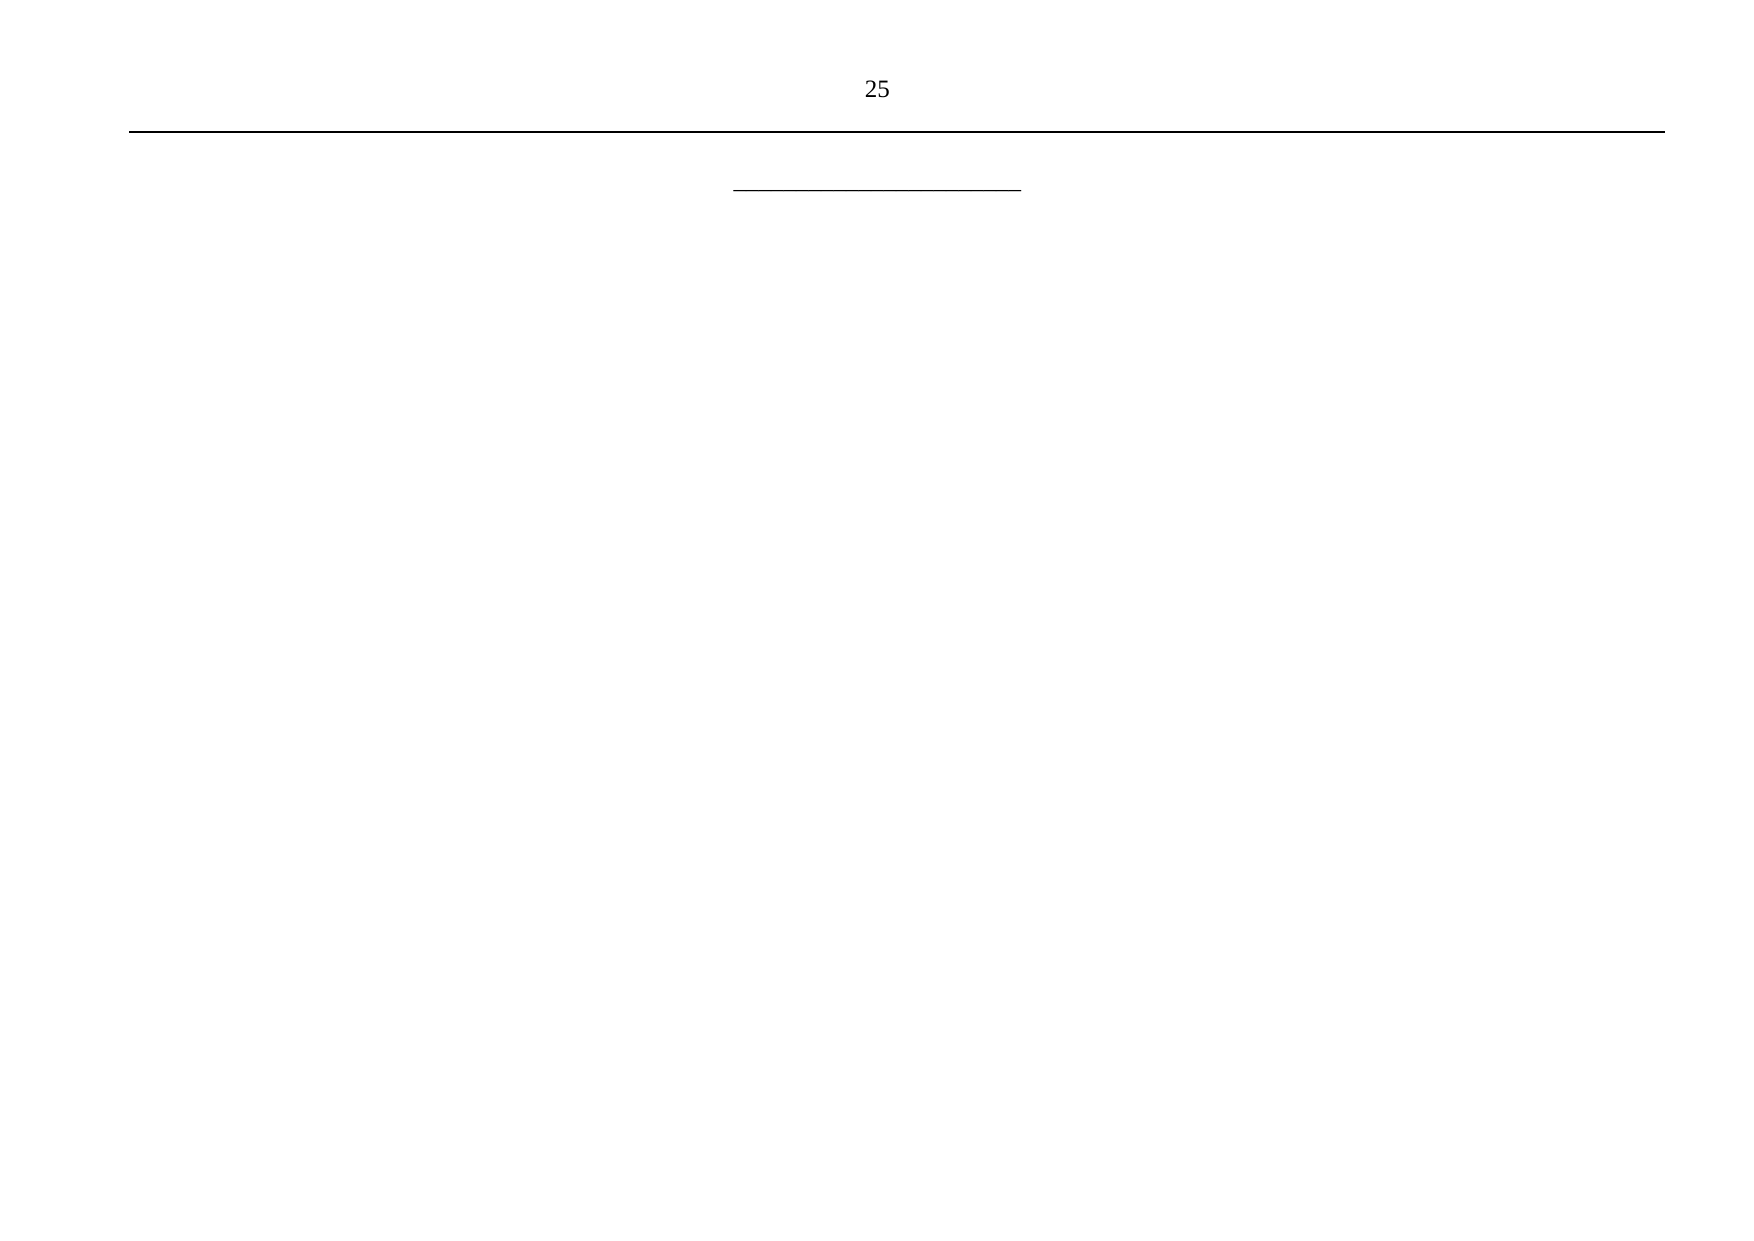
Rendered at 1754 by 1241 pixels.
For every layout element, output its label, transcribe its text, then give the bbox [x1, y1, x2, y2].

table_cell [1476, 133, 1665, 165]
table_cell [610, 133, 763, 165]
table_cell [1062, 133, 1247, 165]
table_cell [1248, 133, 1356, 165]
table_cell [917, 133, 1062, 165]
table_cell [129, 133, 291, 165]
table_cell [467, 133, 609, 165]
table_cell [291, 133, 467, 165]
table_cell [763, 133, 917, 165]
text _______________________ [118, 165, 1636, 194]
table_cell [1356, 133, 1476, 165]
